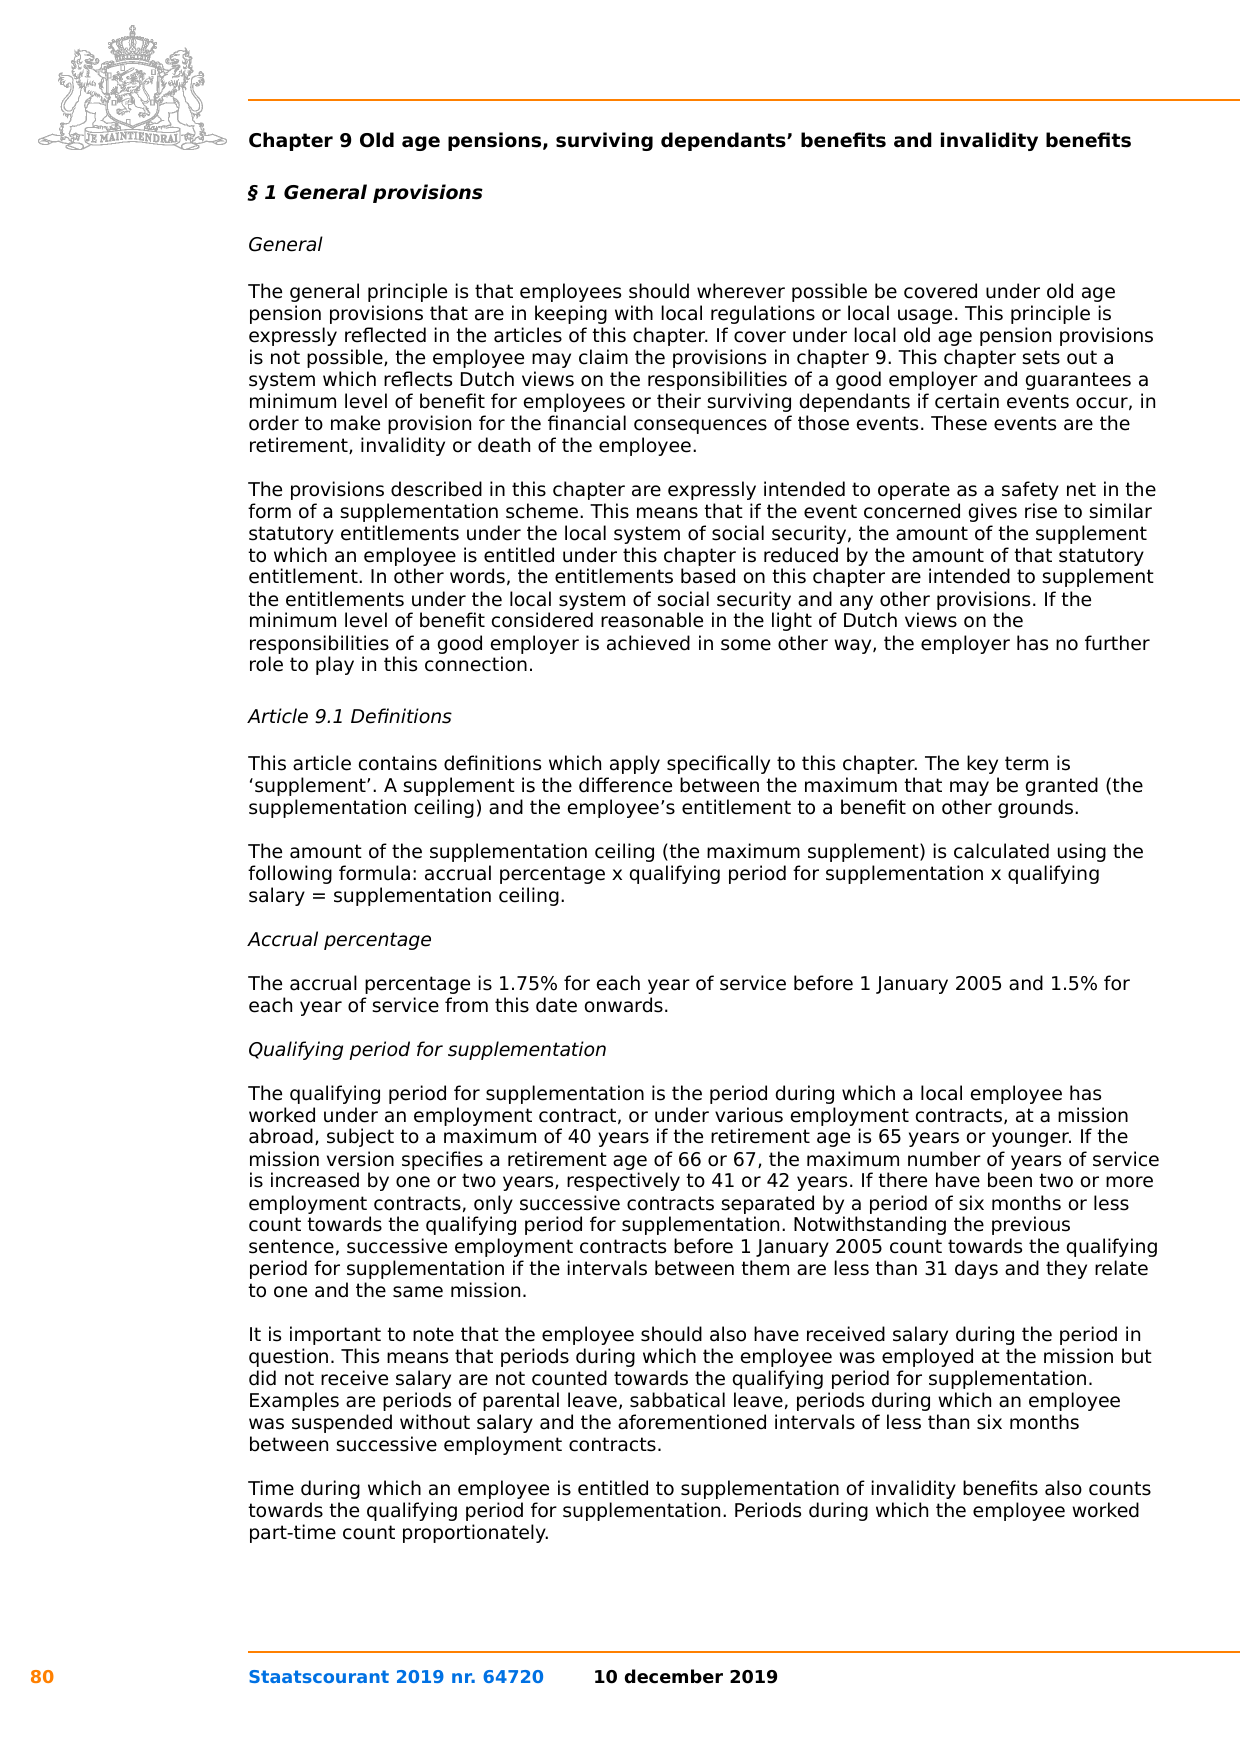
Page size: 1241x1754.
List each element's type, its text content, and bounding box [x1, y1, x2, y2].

text Time during which an employee is entitled to supplementation of invalidity benefits also counts towards the qualifying period for supplementation. Periods during which the employee worked part-time count proportionately. [248, 1478, 1163, 1544]
subtitle Article 9.1 Definitions [248, 706, 1163, 728]
subtitle Accrual percentage [248, 929, 1163, 951]
text The amount of the supplementation ceiling (the maximum supplement) is calculated using the following formula: accrual percentage x qualifying period for supplementation x qualifying salary = supplementation ceiling. [248, 841, 1163, 907]
text It is important to note that the employee should also have received salary during the period in question. This means that periods during which the employee was employed at the mission but did not receive salary are not counted towards the qualifying period for supplementation. Examples are periods of parental leave, sabbatical leave, periods during which an employee was suspended without salary and the aforementioned intervals of less than six months between successive employment contracts. [248, 1324, 1163, 1456]
text The accrual percentage is 1.75% for each year of service before 1 January 2005 and 1.5% for each year of service from this date onwards. [248, 973, 1163, 1017]
subtitle General [248, 234, 1163, 256]
subtitle Chapter 9 Old age pensions, surviving dependants’ benefits and invalidity benefits [248, 130, 1163, 152]
subtitle Qualifying period for supplementation [248, 1039, 1163, 1061]
text The provisions described in this chapter are expressly intended to operate as a safety net in the form of a supplementation scheme. This means that if the event concerned gives rise to similar statutory entitlements under the local system of social security, the amount of the supplement to which an employee is entitled under this chapter is reduced by the amount of that statutory entitlement. In other words, the entitlements based on this chapter are intended to supplement the entitlements under the local system of social security and any other provisions. If the minimum level of benefit considered reasonable in the light of Dutch views on the responsibilities of a good employer is achieved in some other way, the employer has no further role to play in this connection. [248, 478, 1163, 676]
text The general principle is that employees should wherever possible be covered under old age pension provisions that are in keeping with local regulations or local usage. This principle is expressly reflected in the articles of this chapter. If cover under local old age pension provisions is not possible, the employee may claim the provisions in chapter 9. This chapter sets out a system which reflects Dutch views on the responsibilities of a good employer and guarantees a minimum level of benefit for employees or their surviving dependants if certain events occur, in order to make provision for the financial consequences of those events. These events are the retirement, invalidity or death of the employee. [248, 281, 1163, 457]
text The qualifying period for supplementation is the period during which a local employee has worked under an employment contract, or under various employment contracts, at a mission abroad, subject to a maximum of 40 years if the retirement age is 65 years or younger. If the mission version specifies a retirement age of 66 or 67, the maximum number of years of service is increased by one or two years, respectively to 41 or 42 years. If there have been two or more employment contracts, only successive contracts separated by a period of six months or less count towards the qualifying period for supplementation. Notwithstanding the previous sentence, successive employment contracts before 1 January 2005 count towards the qualifying period for supplementation if the intervals between them are less than 31 days and they relate to one and the same mission. [248, 1082, 1163, 1302]
subtitle § 1 General provisions [248, 182, 1163, 204]
text This article contains definitions which apply specifically to this chapter. The key term is ‘supplement’. A supplement is the difference between the maximum that may be granted (the supplementation ceiling) and the employee’s entitlement to a benefit on other grounds. [248, 753, 1163, 819]
picture [38, 25, 227, 150]
